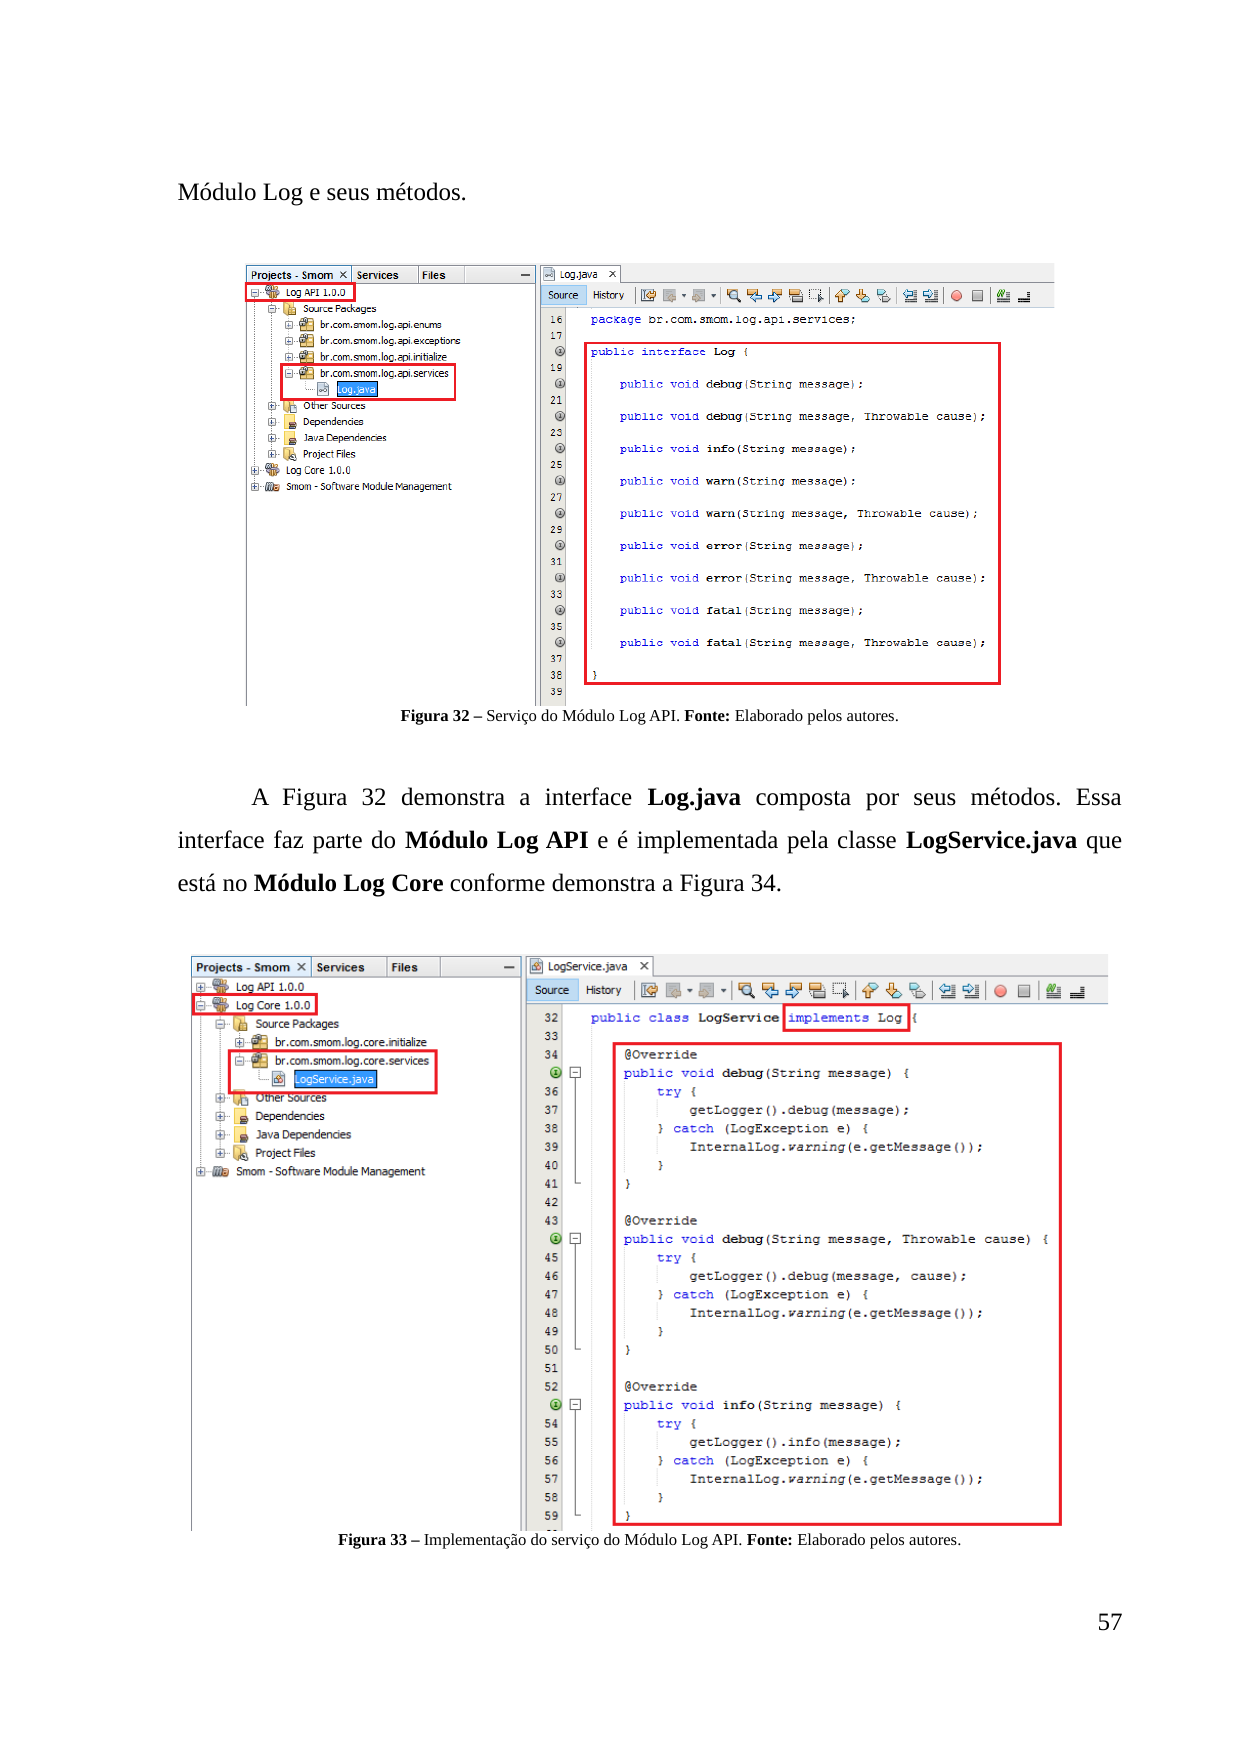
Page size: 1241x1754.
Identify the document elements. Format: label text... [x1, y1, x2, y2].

picture [191, 954, 1109, 1531]
text A Figura 32 demonstra a interface Log.java composta por seus métodos. Essa interface faz parte do Módulo Log API e é implementada pela classe LogService.java que está no Módulo Log Core conforme demonstra a Figura 34. [177, 782, 1122, 897]
text Módulo Log e seus métodos. [177, 177, 1122, 206]
picture [244, 263, 1055, 706]
text Figura 33 – Implementação do serviço do Módulo Log API. Fonte: Elaborado pelos autores. [191, 1531, 1108, 1549]
text Figura 32 – Serviço do Módulo Log API. Fonte: Elaborado pelos autores. [245, 706, 1054, 724]
